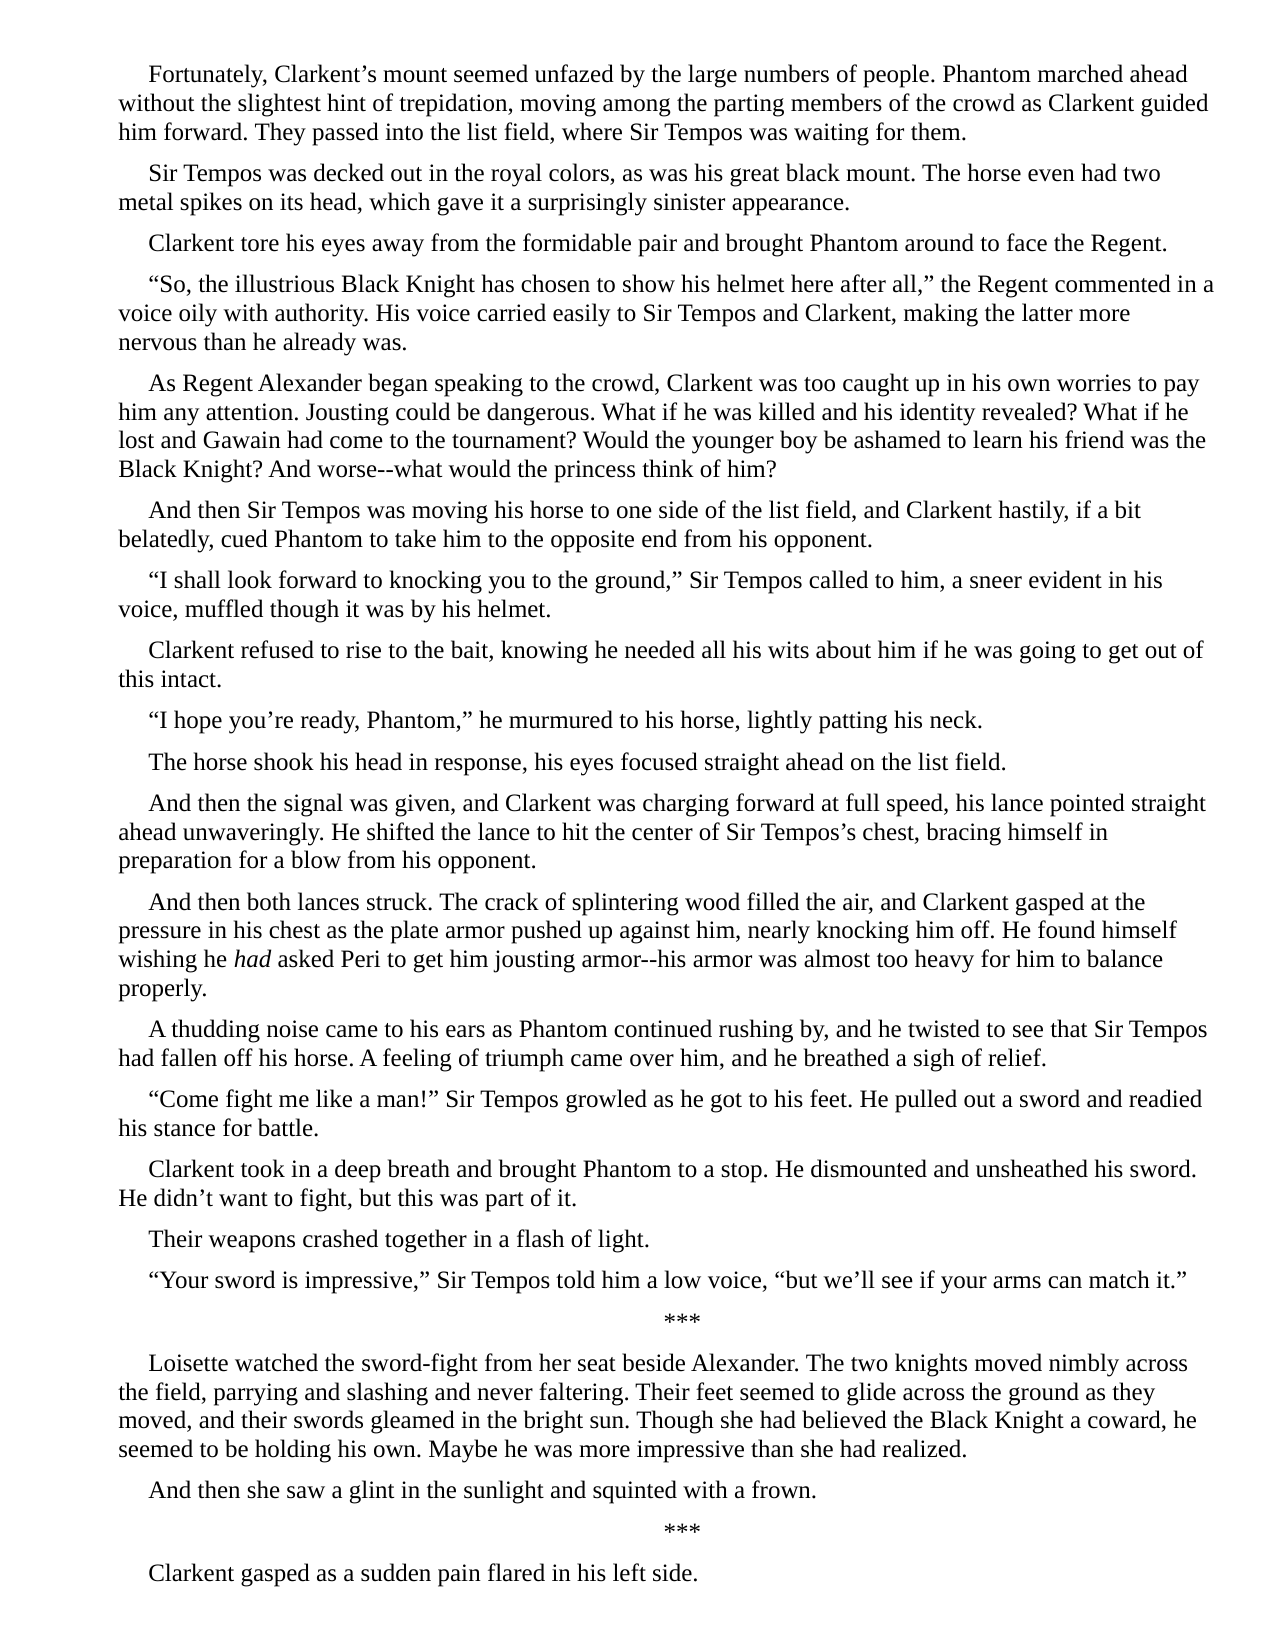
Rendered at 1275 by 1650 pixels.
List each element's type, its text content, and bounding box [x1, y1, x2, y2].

text Clarkent refused to rise to the bait, knowing he needed all his wits about him if he was going to get out of this intact. [118, 635, 1216, 693]
text Fortunately, Clarkent’s mount seemed unfazed by the large numbers of people. Phantom marched ahead without the slightest hint of trepidation, moving among the parting members of the crowd as Clarkent guided him forward. They passed into the list field, where Sir Tempos was waiting for them. [118, 59, 1216, 145]
text Their weapons crashed together in a flash of light. [118, 1224, 1216, 1253]
text “Your sword is impressive,” Sir Tempos told him a low voice, “but we’ll see if your arms can match it.” [118, 1265, 1216, 1294]
text *** [118, 1307, 1216, 1335]
text And then Sir Tempos was moving his horse to one side of the list field, and Clarkent hastily, if a bit belatedly, cued Phantom to take him to the opposite end from his opponent. [118, 495, 1216, 553]
text The horse shook his head in response, his eyes focused straight ahead on the list field. [118, 747, 1216, 775]
text Clarkent took in a deep breath and brought Phantom to a stop. He dismounted and unsheathed his sword. He didn’t want to fight, but this was part of it. [118, 1154, 1216, 1212]
text “I hope you’re ready, Phantom,” he murmured to his horse, lightly patting his neck. [118, 705, 1216, 734]
text Loisette watched the sword-fight from her seat beside Alexander. The two knights moved nimbly across the field, parrying and slashing and never faltering. Their feet seemed to glide across the ground as they moved, and their swords gleamed in the bright sun. Though she had believed the Black Knight a coward, he seemed to be holding his own. Maybe he was more impressive than she had realized. [118, 1348, 1216, 1463]
text “Come fight me like a man!” Sir Tempos growled as he got to his feet. He pulled out a sword and readied his stance for battle. [118, 1084, 1216, 1142]
text “I shall look forward to knocking you to the ground,” Sir Tempos called to him, a sneer evident in his voice, muffled though it was by his helmet. [118, 565, 1216, 623]
text “So, the illustrious Black Knight has chosen to show his helmet here after all,” the Regent commented in a voice oily with authority. His voice carried easily to Sir Tempos and Clarkent, making the latter more nervous than he already was. [118, 269, 1216, 355]
text And then the signal was given, and Clarkent was charging forward at full speed, his lance pointed straight ahead unwaveringly. He shifted the lance to hit the center of Sir Tempos’s chest, bracing himself in preparation for a blow from his opponent. [118, 788, 1216, 874]
text And then she saw a glint in the sunlight and squinted with a frown. [118, 1475, 1216, 1504]
text As Regent Alexander began speaking to the crowd, Clarkent was too caught up in his own worries to pay him any attention. Jousting could be dangerous. What if he was killed and his identity revealed? What if he lost and Gawain had come to the tournament? Would the younger boy be ashamed to learn his friend was the Black Knight? And worse--what would the princess think of him? [118, 368, 1216, 483]
text A thudding noise came to his ears as Phantom continued rushing by, and he twisted to see that Sir Tempos had fallen off his horse. A feeling of triumph came over him, and he breathed a sigh of relief. [118, 1014, 1216, 1072]
text And then both lances struck. The crack of splintering wood filled the air, and Clarkent gasped at the pressure in his chest as the plate armor pushed up against him, nearly knocking him off. He found himself wishing he had asked Peri to get him jousting armor--his armor was almost too heavy for him to balance properly. [118, 887, 1216, 1002]
text *** [118, 1517, 1216, 1545]
text Clarkent tore his eyes away from the formidable pair and brought Phantom around to face the Regent. [118, 228, 1216, 257]
text Sir Tempos was decked out in the royal colors, as was his great black mount. The horse even had two metal spikes on its head, which gave it a surprisingly sinister appearance. [118, 158, 1216, 215]
text Clarkent gasped as a sudden pain flared in his left side. [118, 1558, 1216, 1587]
